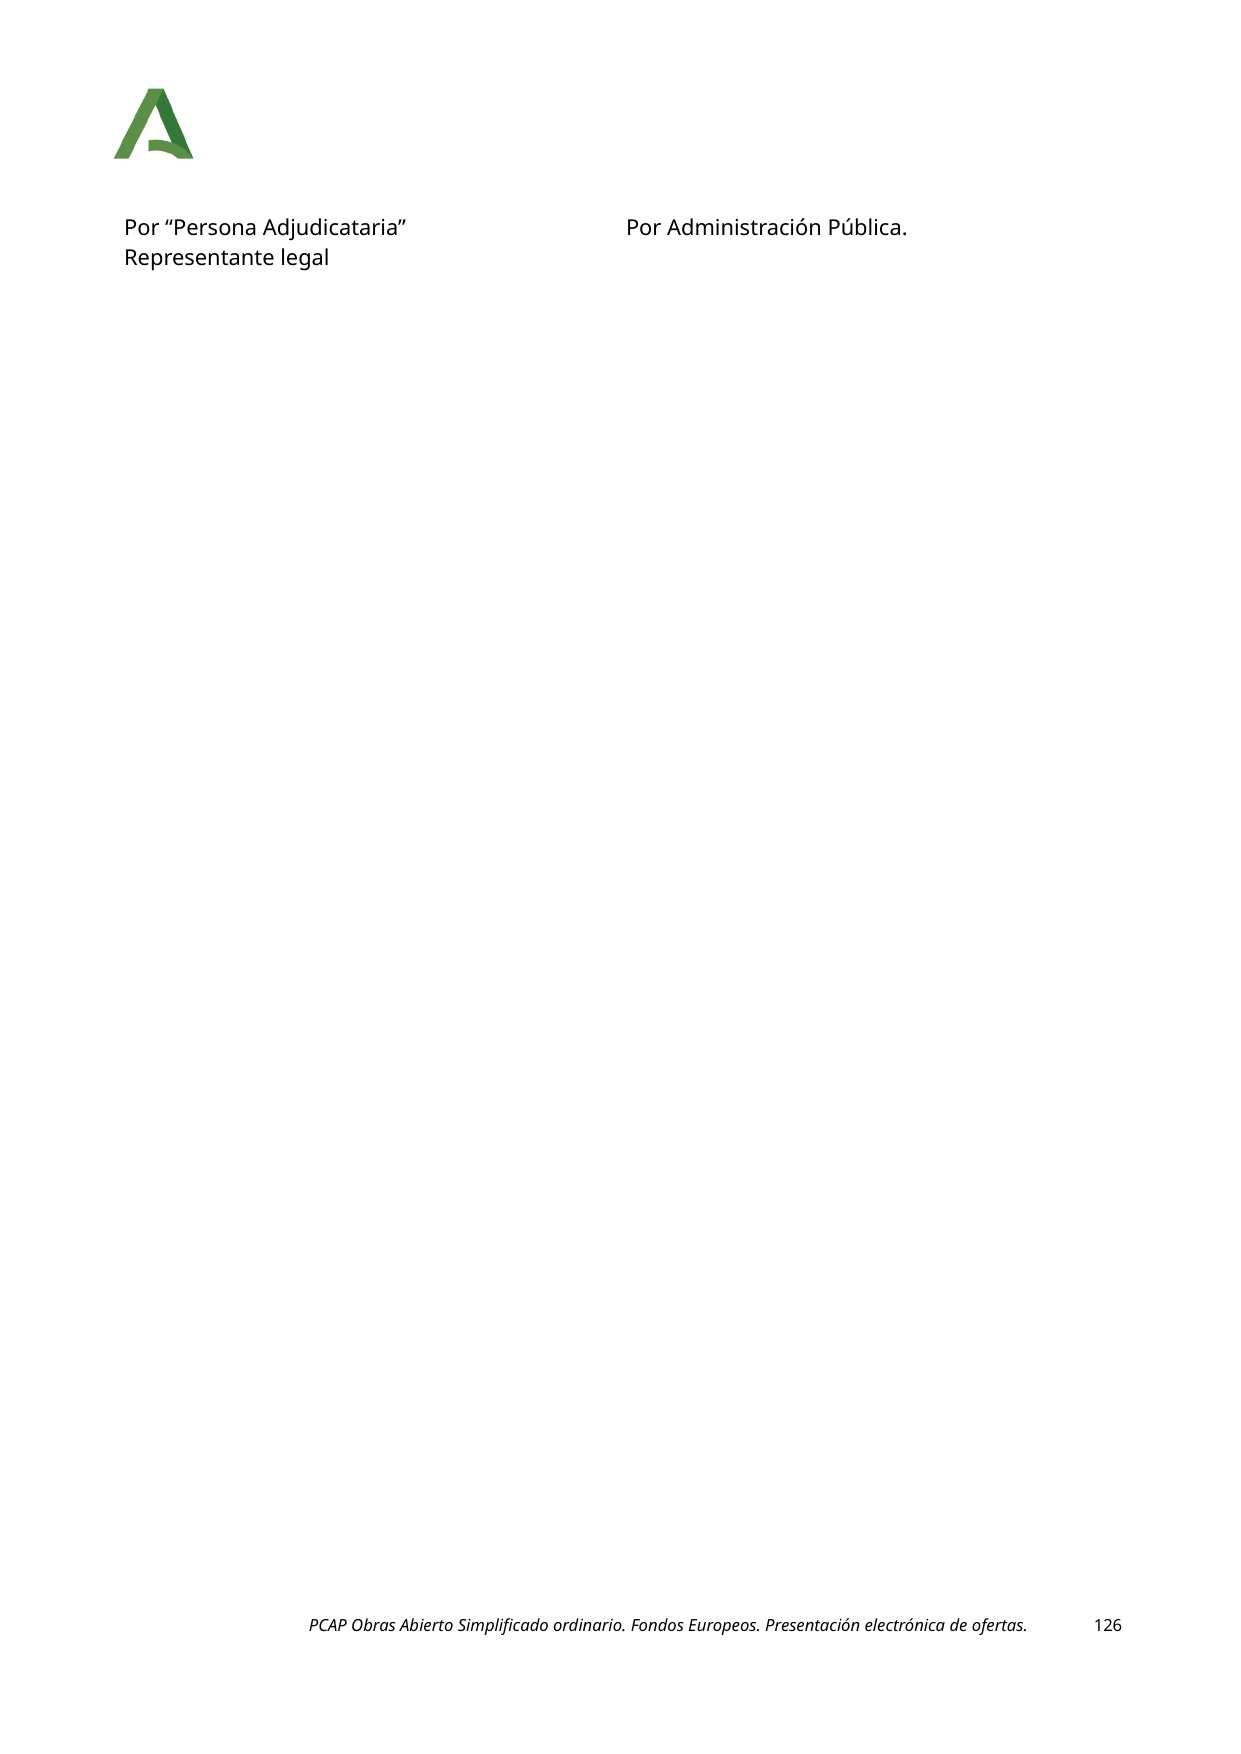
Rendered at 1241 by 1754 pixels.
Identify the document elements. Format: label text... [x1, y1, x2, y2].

table_header Por Administración Pública. [620, 206, 1122, 277]
picture [109, 84, 198, 163]
table_header Por “Persona Adjudicataria” Representante legal [118, 206, 620, 277]
